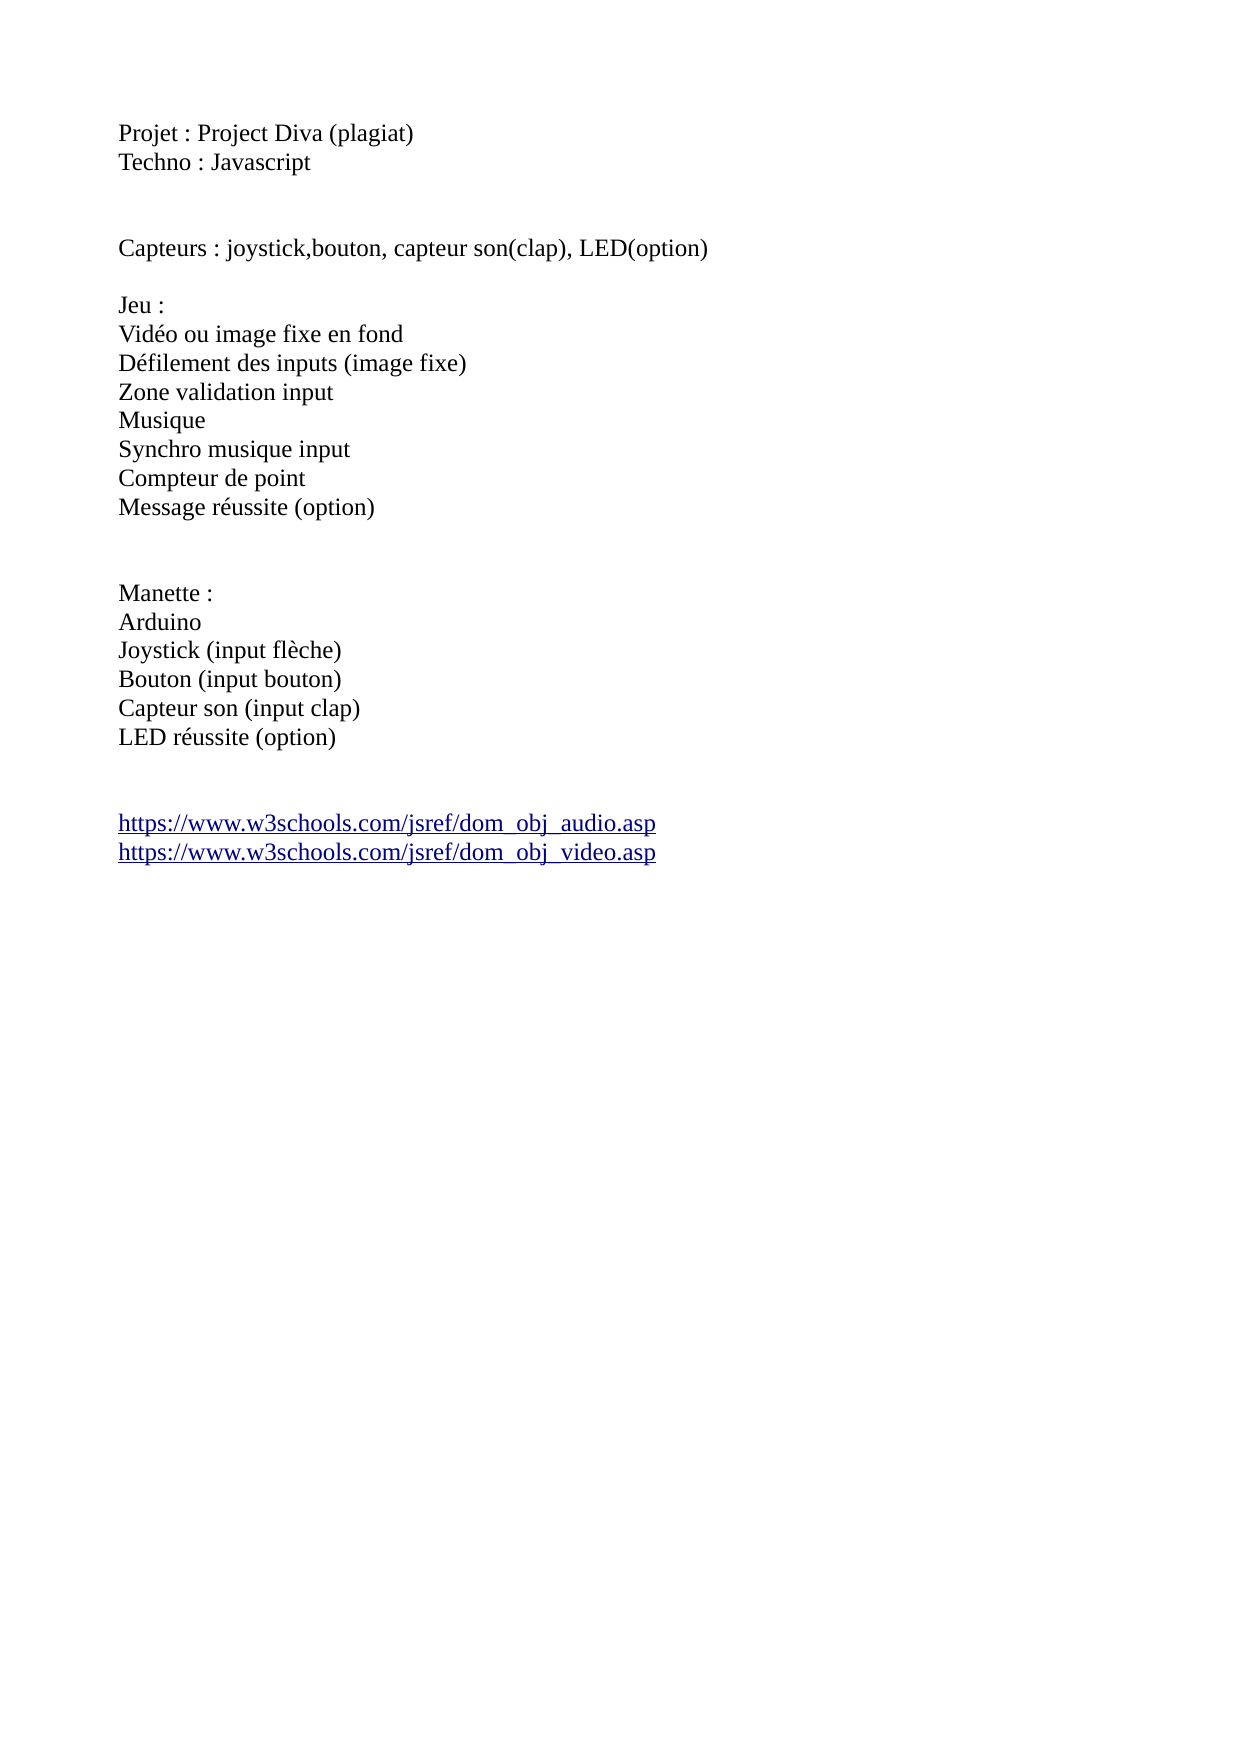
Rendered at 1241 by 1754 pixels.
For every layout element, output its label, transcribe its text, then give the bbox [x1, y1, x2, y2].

text Bouton (input bouton) [118, 664, 1122, 693]
text Défilement des inputs (image fixe) [118, 348, 1122, 377]
text Jeu : [118, 291, 1122, 319]
text Arduino [118, 607, 1122, 636]
text LED réussite (option) [118, 722, 1122, 751]
text https://www.w3schools.com/jsref/dom_obj_video.asp [118, 837, 1122, 866]
text Joystick (input flèche) [118, 636, 1122, 664]
text Projet : Project Diva (plagiat) [118, 118, 1122, 147]
text Message réussite (option) [118, 492, 1122, 521]
text Musique [118, 406, 1122, 434]
text Compteur de point [118, 463, 1122, 492]
text https://www.w3schools.com/jsref/dom_obj_audio.asp [118, 808, 1122, 837]
text Synchro musique input [118, 434, 1122, 463]
text Vidéo ou image fixe en fond [118, 319, 1122, 348]
text Capteurs : joystick,bouton, capteur son(clap), LED(option) [118, 233, 1122, 262]
text Techno : Javascript [118, 147, 1122, 176]
text Zone validation input [118, 377, 1122, 406]
text Manette : [118, 578, 1122, 607]
text Capteur son (input clap) [118, 693, 1122, 722]
